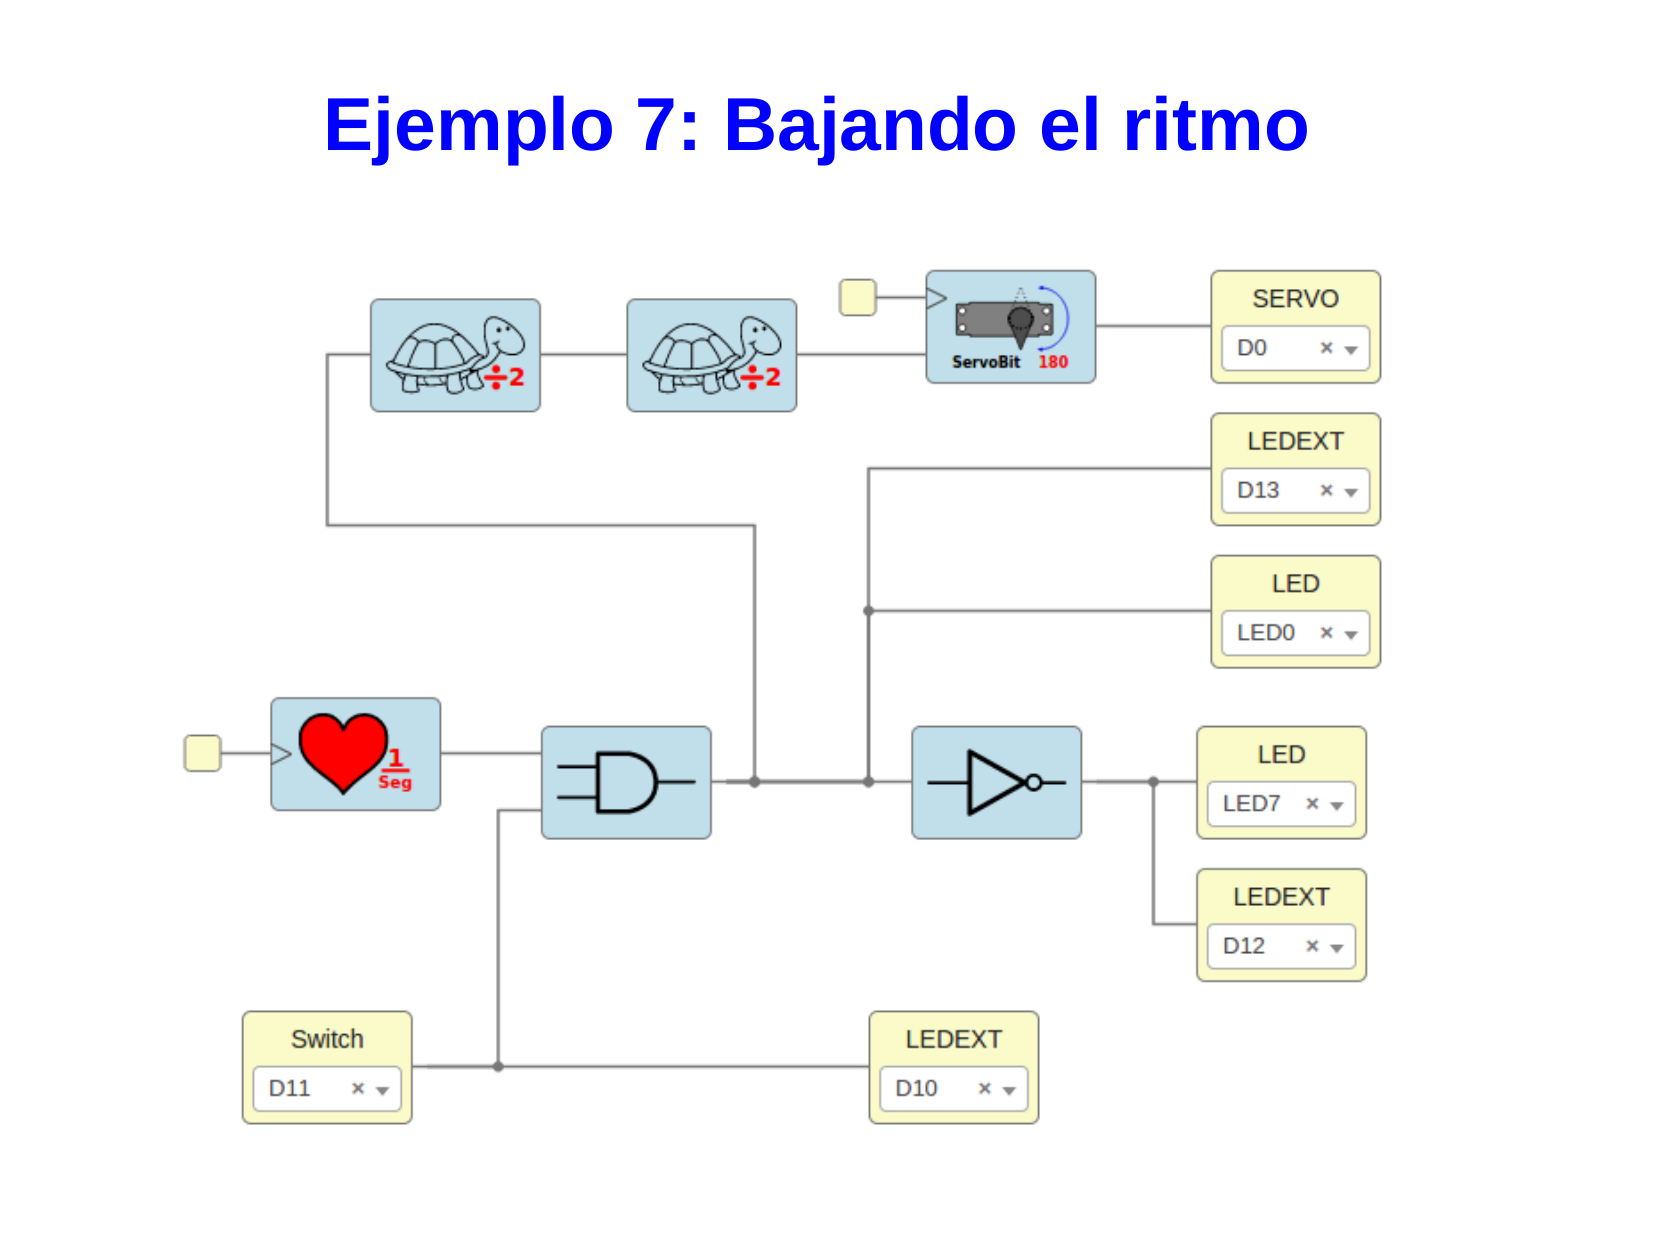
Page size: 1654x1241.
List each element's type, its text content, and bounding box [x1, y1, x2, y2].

picture [171, 224, 1396, 1148]
text_box Ejemplo 7: Bajando el ritmo [90, 75, 1546, 174]
